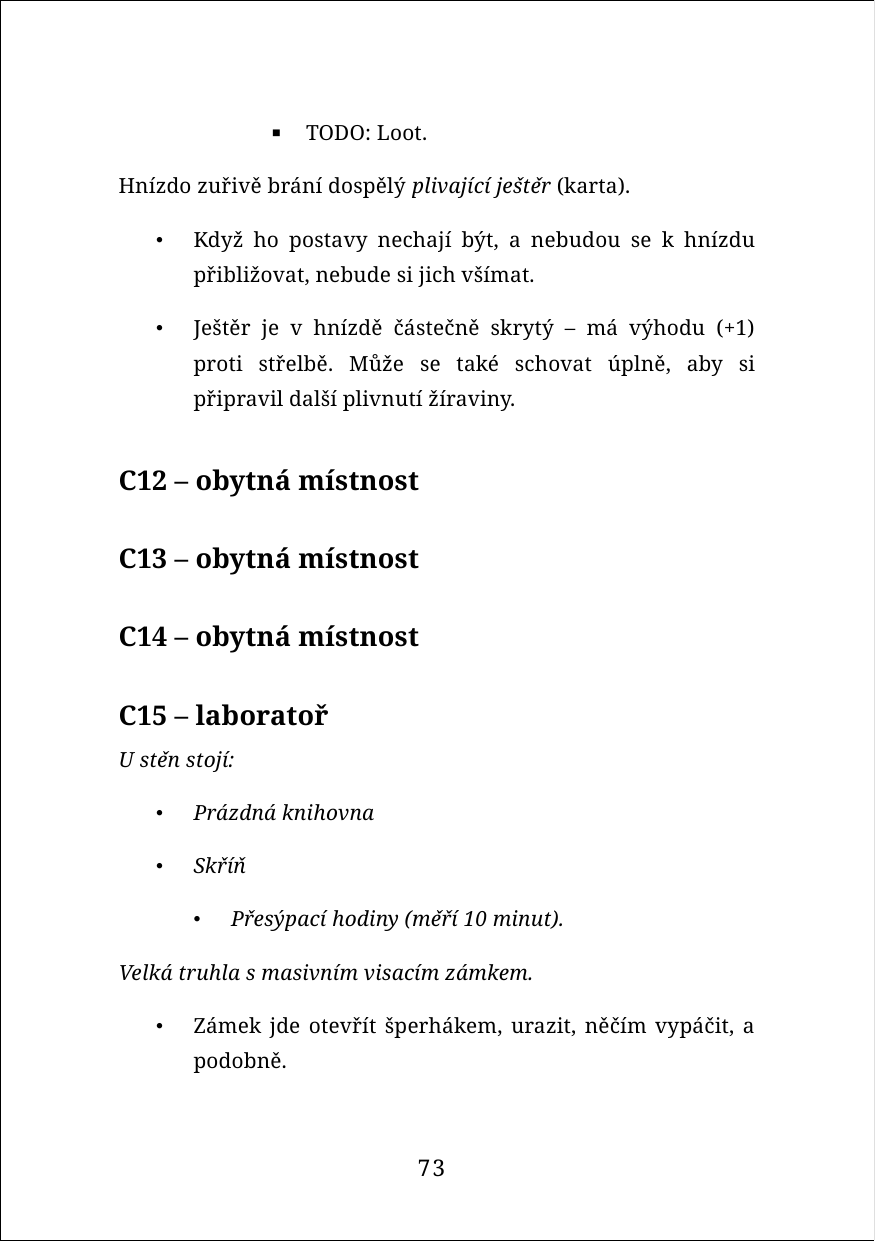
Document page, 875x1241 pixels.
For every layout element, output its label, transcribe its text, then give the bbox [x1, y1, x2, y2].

text Hnízdo zuřivě brání dospělý plivající ještěr (karta). [118, 171, 756, 200]
subtitle C15 – laboratoř [118, 696, 756, 733]
list Prázdná knihovna [156, 798, 756, 826]
list Ještěr je v hnízdě částečně skrytý – má výhodu (+1) proti střelbě. Může se také schovat úplně, aby si připravil další plivnutí žíraviny. [156, 313, 756, 413]
subtitle C14 – obytná místnost [118, 618, 756, 655]
text Velká truhla s masivním visacím zámkem. [118, 958, 756, 986]
subtitle C13 – obytná místnost [118, 539, 756, 576]
list Přesýpací hodiny (měří 10 minut). [193, 904, 756, 933]
list TODO: Loot. [268, 118, 756, 147]
list Skříň [156, 851, 756, 879]
text U stěn stojí: [118, 745, 756, 773]
subtitle C12 – obytná místnost [118, 461, 756, 498]
list Zámek jde otevřít šperhákem, urazit, něčím vypáčit, a podobně. [156, 1011, 756, 1075]
list Když ho postavy nechají být, a nebudou se k hnízdu přibližovat, nebude si jich všímat. [156, 225, 756, 289]
